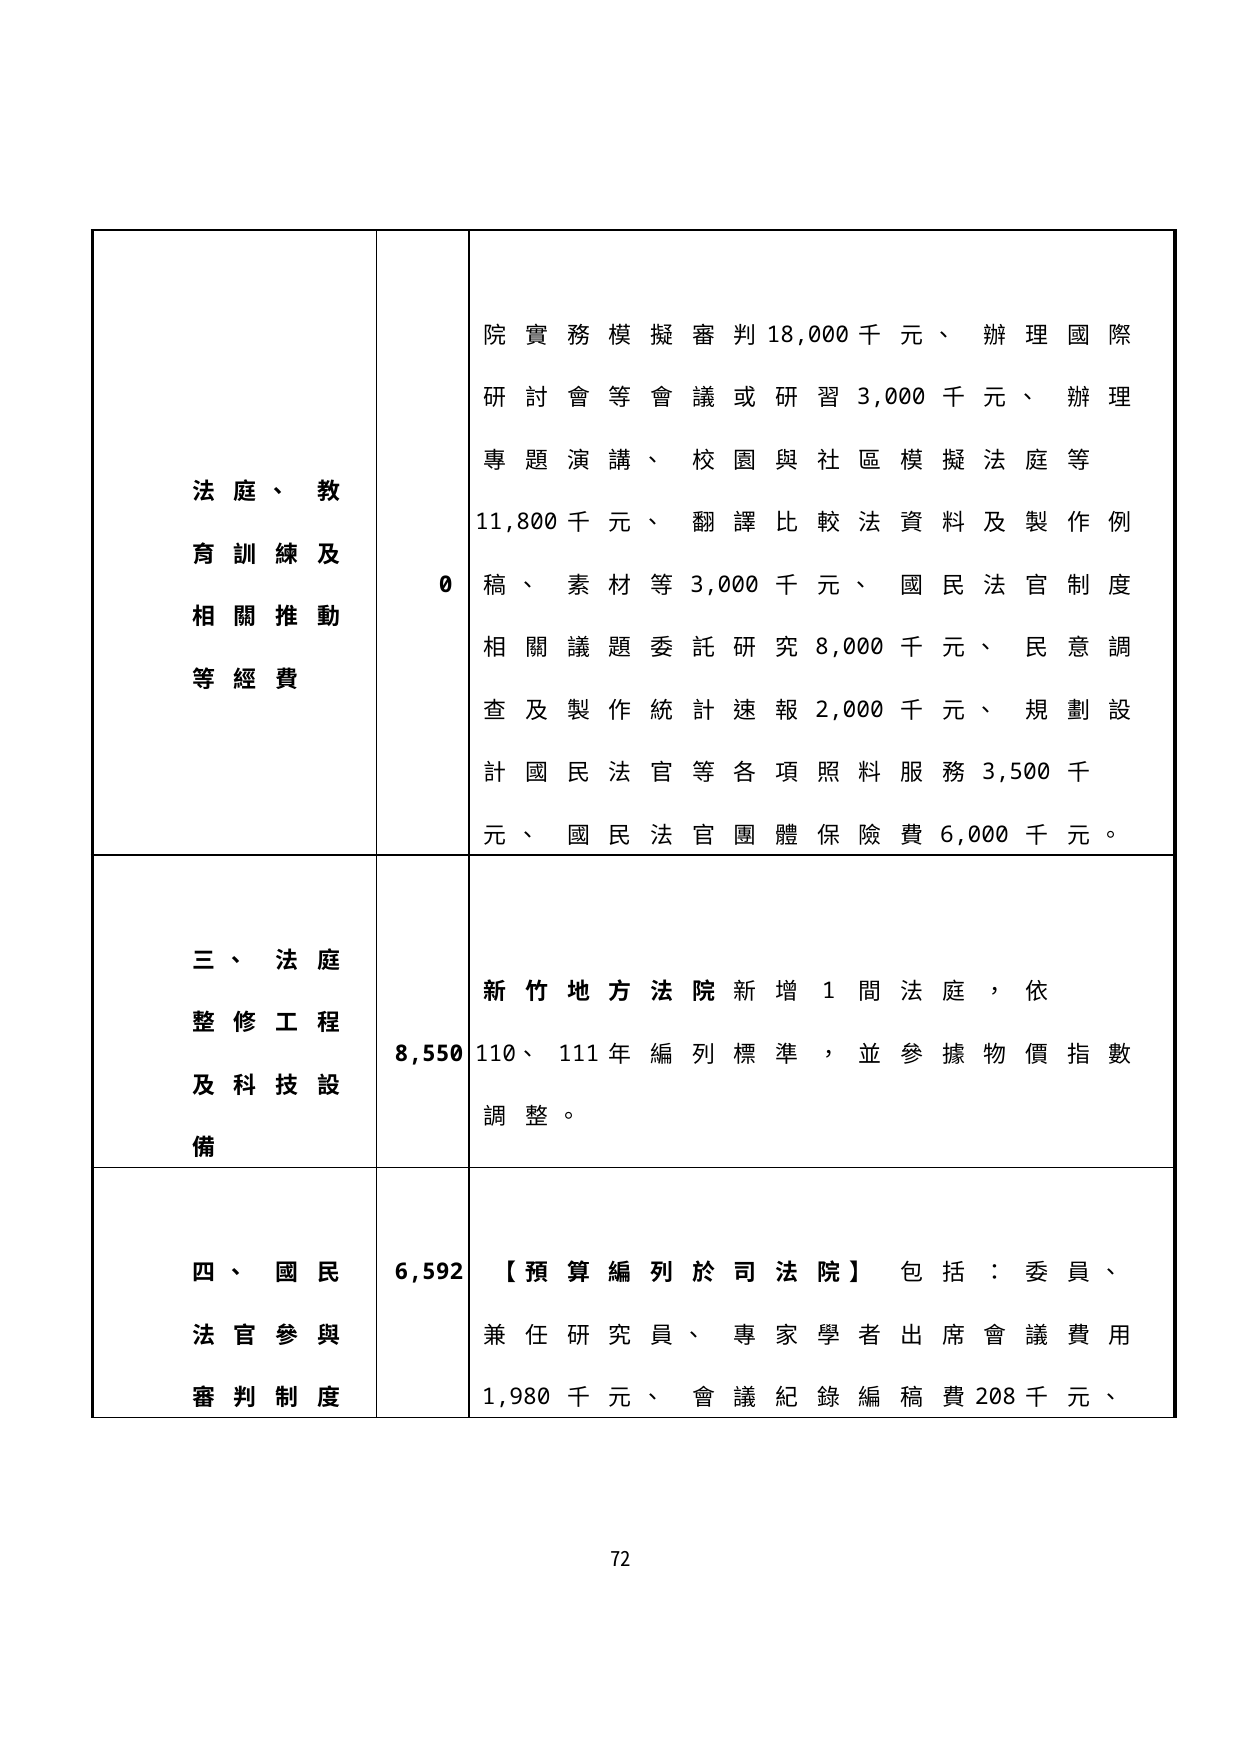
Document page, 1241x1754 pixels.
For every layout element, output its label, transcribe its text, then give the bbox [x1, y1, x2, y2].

table_cell 8,550 [377, 856, 468, 1167]
table_cell 【預算編列於司法院】包括：委員、兼任研究員、專家學者出席會議費用1,980千元、會議紀錄編稿費208千元、 [470, 1168, 1173, 1417]
table_cell 0 [377, 231, 468, 854]
table_cell 6,592 [377, 1168, 468, 1417]
table_cell 四、國民法官參與審判制度 [94, 1168, 376, 1417]
table_cell 法庭、教育訓練及相關推動等經費 [94, 231, 376, 854]
table_cell 院實務模擬審判18,000千元、辦理國際研討會等會議或研習3,000千元、辦理專題演講、校園與社區模擬法庭等11,800千元、翻譯比較法資料及製作例稿、素材等3,000千元、國民法官制度相關議題委託研究8,000千元、民意調查及製作統計速報2,000千元、規劃設計國民法官等各項照料服務3,500千元、國民法官團體保險費6,000千元。 [470, 231, 1173, 854]
table_cell 三、法庭整修工程及科技設備 [94, 856, 376, 1167]
table_cell 新竹地方法院新增1間法庭，依110、111年編列標準，並參據物價指數調整。 [470, 856, 1173, 1167]
